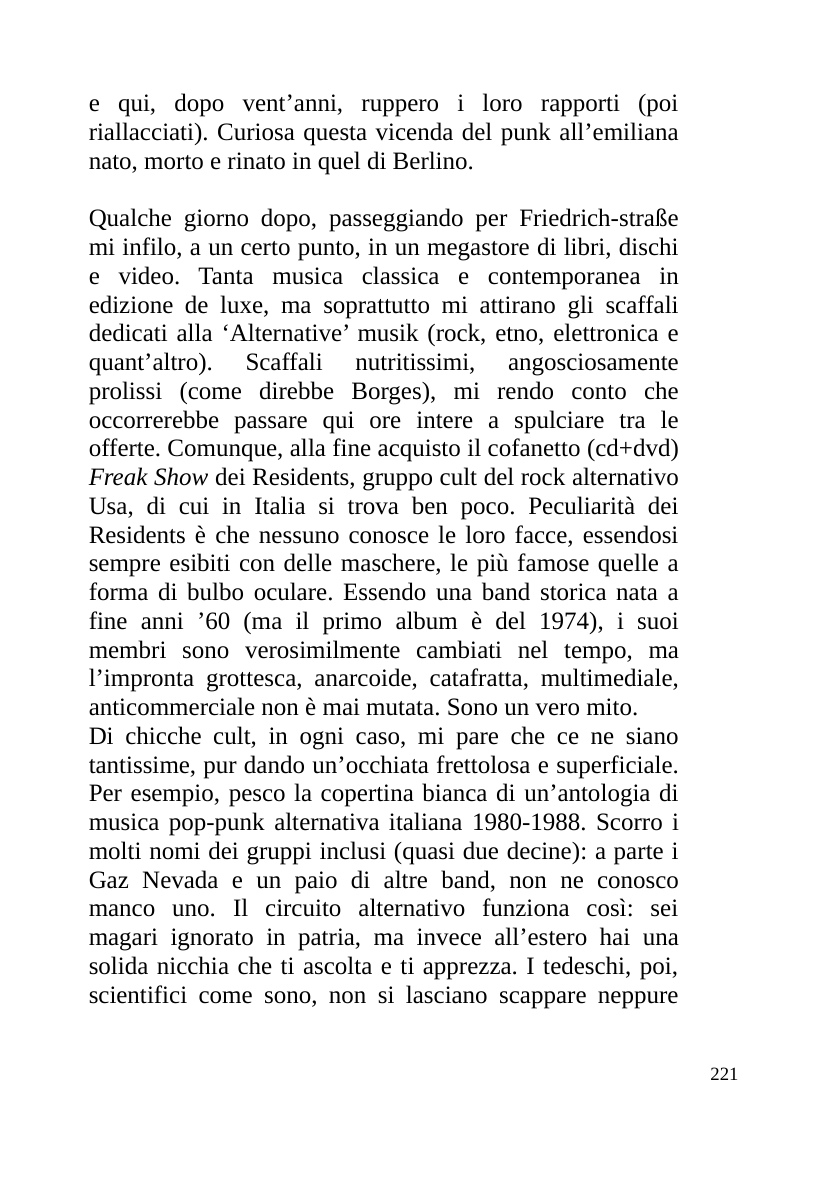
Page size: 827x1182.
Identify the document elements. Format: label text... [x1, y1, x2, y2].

text e qui, dopo vent’anni, ruppero i loro rapporti (poi riallacciati). Curiosa questa vicenda del punk all’emiliana nato, morto e rinato in quel di Berlino. [88, 88, 679, 175]
text Qualche giorno dopo, passeggiando per Friedrich-straße mi infilo, a un certo punto, in un megastore di libri, dischi e video. Tanta musica classica e contemporanea in edizione de luxe, ma soprattutto mi attirano gli scaffali dedicati alla ‘Alternative’ musik (rock, etno, elettronica e quant’altro). Scaffali nutritissimi, angosciosamente prolissi (come direbbe Borges), mi rendo conto che occorrerebbe passare qui ore intere a spulciare tra le offerte. Comunque, alla fine acquisto il cofanetto (cd+dvd) Freak Show dei Residents, gruppo cult del rock alternativo Usa, di cui in Italia si trova ben poco. Peculiarità dei Residents è che nessuno conosce le loro facce, essendosi sempre esibiti con delle maschere, le più famose quelle a forma di bulbo oculare. Essendo una band storica nata a fine anni ’60 (ma il primo album è del 1974), i suoi membri sono verosimilmente cambiati nel tempo, ma l’impronta grottesca, anarcoide, catafratta, multimediale, anticommerciale non è mai mutata. Sono un vero mito. [88, 203, 679, 721]
text Di chicche cult, in ogni caso, mi pare che ce ne siano tantissime, pur dando un’occhiata frettolosa e superficiale. Per esempio, pesco la copertina bianca di un’antologia di musica pop-punk alternativa italiana 1980-1988. Scorro i molti nomi dei gruppi inclusi (quasi due decine): a parte i Gaz Nevada e un paio di altre band, non ne conosco manco uno. Il circuito alternativo funziona così: sei magari ignorato in patria, ma invece all’estero hai una solida nicchia che ti ascolta e ti apprezza. I tedeschi, poi, scientifici come sono, non si lasciano scappare neppure [88, 721, 679, 1008]
